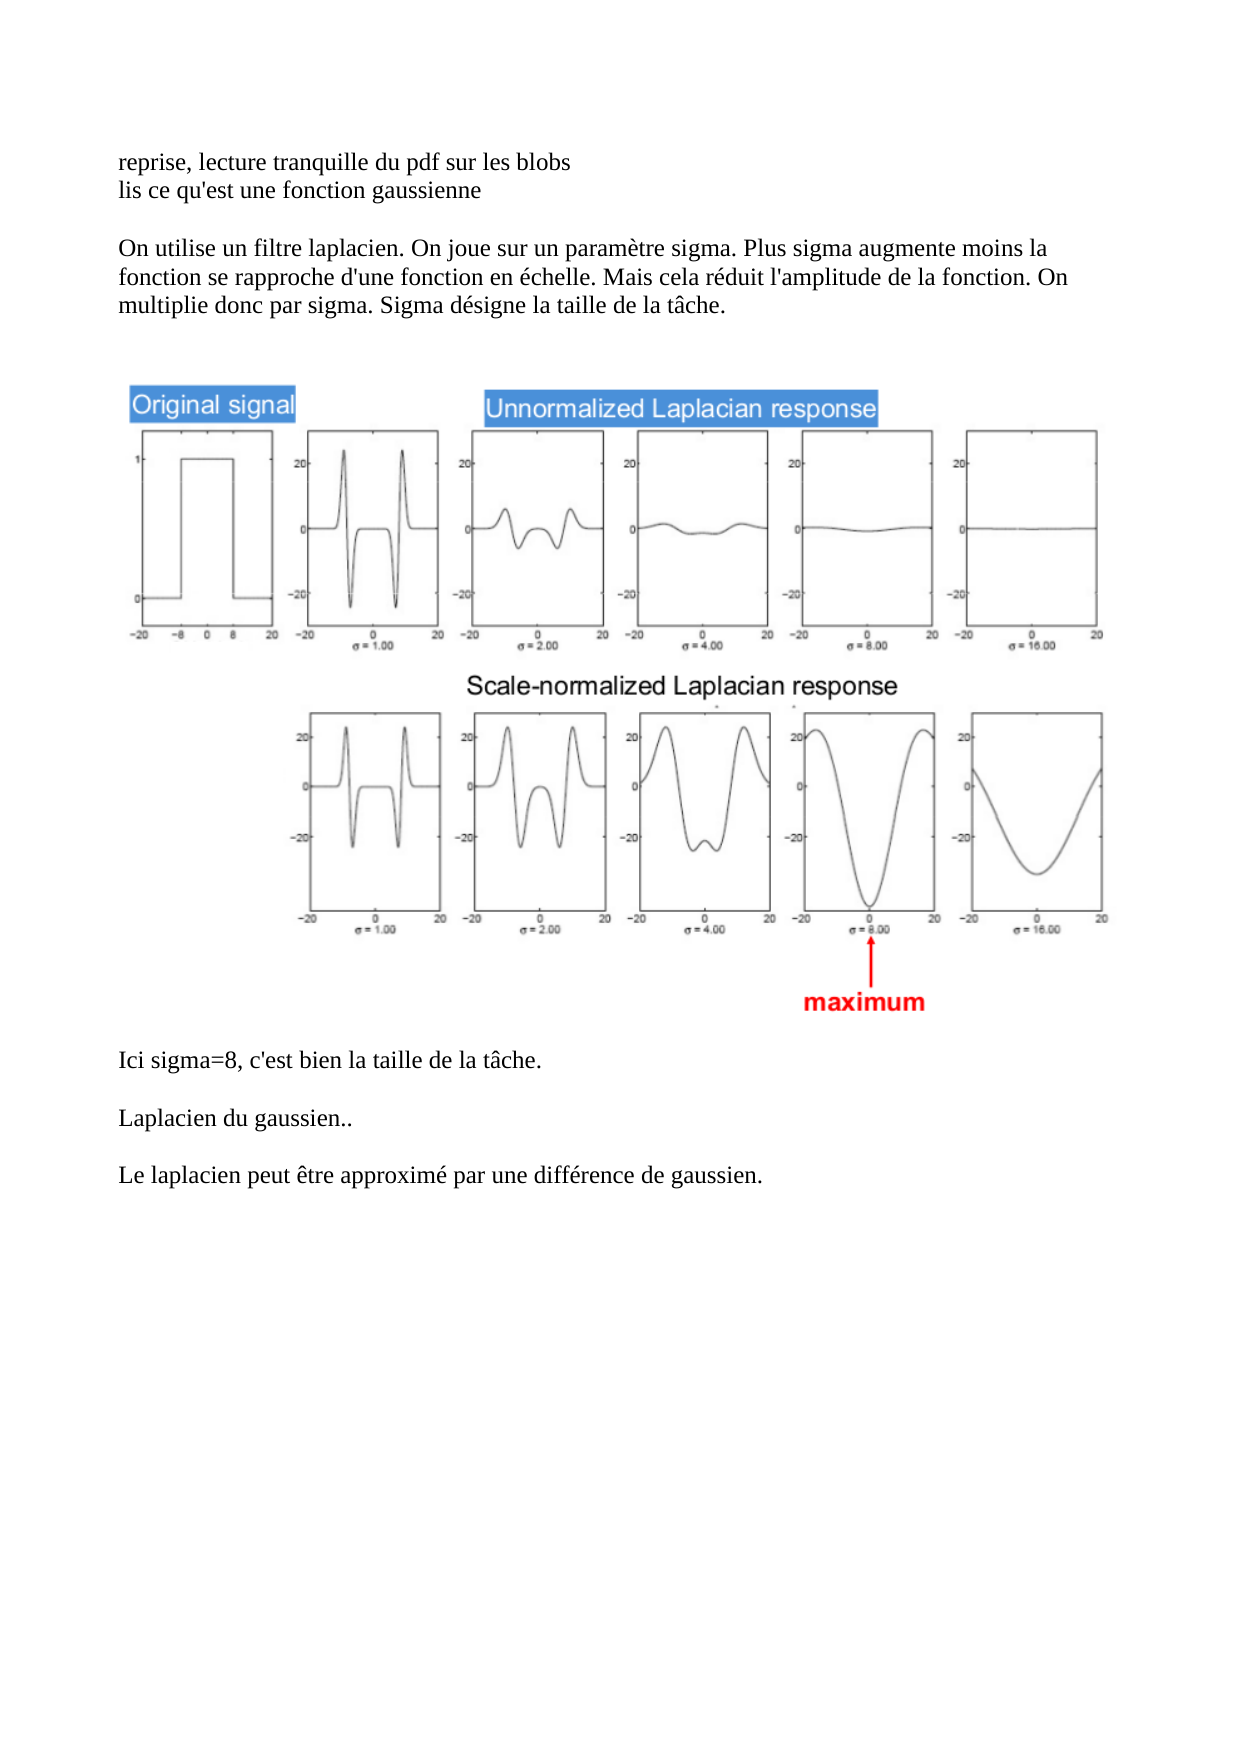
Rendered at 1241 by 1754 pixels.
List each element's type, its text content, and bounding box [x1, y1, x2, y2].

text reprise, lecture tranquille du pdf sur les blobs [118, 147, 1122, 176]
text lis ce qu'est une fonction gaussienne [118, 176, 1122, 204]
text Ici sigma=8, c'est bien la taille de la tâche. [118, 1046, 1122, 1074]
picture [118, 376, 1123, 1046]
text On utilise un filtre laplacien. On joue sur un paramètre sigma. Plus sigma augmente moins la fonction se rapproche d'une fonction en échelle. Mais cela réduit l'amplitude de la fonction. On multiplie donc par sigma. Sigma désigne la taille de la tâche. [118, 233, 1122, 319]
text Laplacien du gaussien.. [118, 1103, 1122, 1132]
text Le laplacien peut être approximé par une différence de gaussien. [118, 1160, 1122, 1189]
